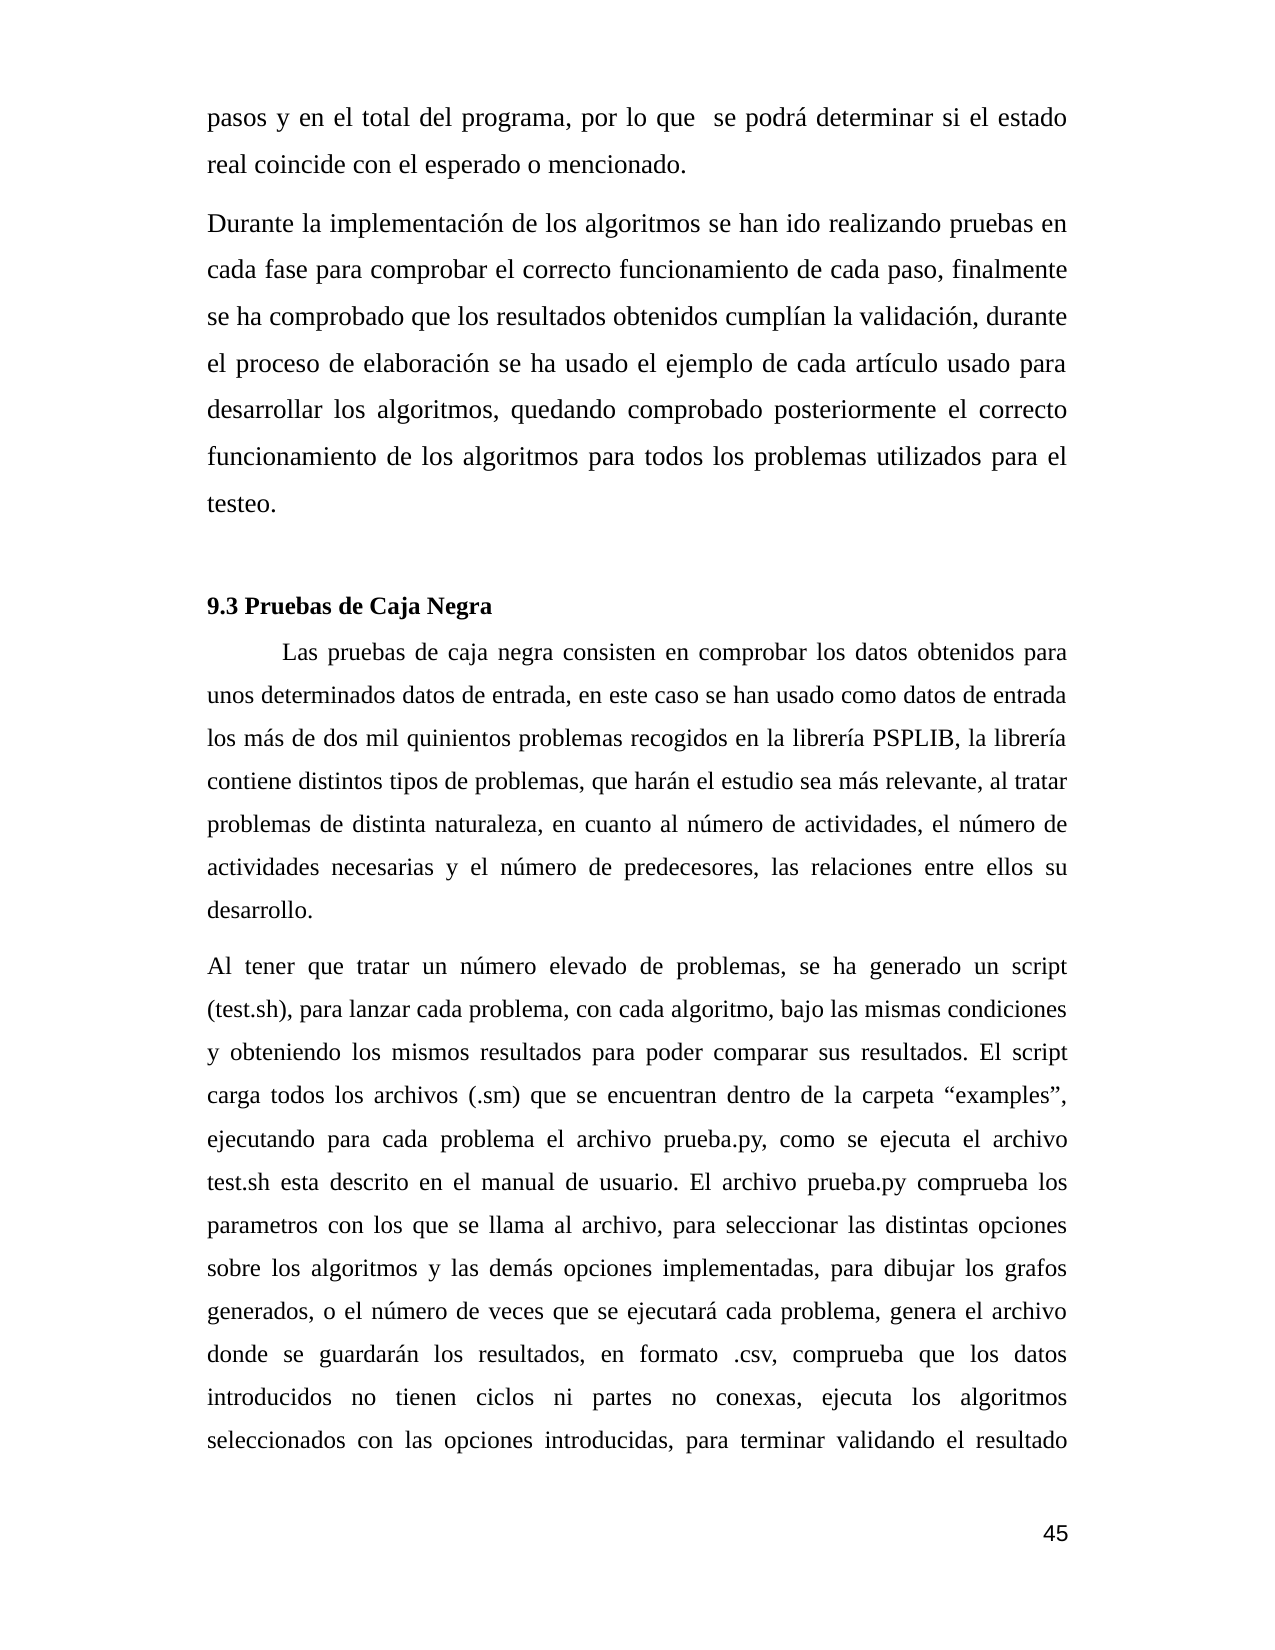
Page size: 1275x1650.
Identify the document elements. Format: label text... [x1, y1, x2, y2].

text 9.3 Pruebas de Caja Negra [207, 591, 1068, 620]
text Durante la implementación de los algoritmos se han ido realizando pruebas en cada fase para comprobar el correcto funcionamiento de cada paso, finalmente se ha comprobado que los resultados obtenidos cumplían la validación, durante el proceso de elaboración se ha usado el ejemplo de cada artículo usado para desarrollar los algoritmos, quedando comprobado posteriormente el correcto funcionamiento de los algoritmos para todos los problemas utilizados para el testeo. [207, 207, 1068, 518]
text Al tener que tratar un número elevado de problemas, se ha generado un script (test.sh), para lanzar cada problema, con cada algoritmo, bajo las mismas condiciones y obteniendo los mismos resultados para poder comparar sus resultados. El script carga todos los archivos (.sm) que se encuentran dentro de la carpeta “examples”, ejecutando para cada problema el archivo prueba.py, como se ejecuta el archivo test.sh esta descrito en el manual de usuario. El archivo prueba.py comprueba los parametros con los que se llama al archivo, para seleccionar las distintas opciones sobre los algoritmos y las demás opciones implementadas, para dibujar los grafos generados, o el número de veces que se ejecutará cada problema, genera el archivo donde se guardarán los resultados, en formato .csv, comprueba que los datos introducidos no tienen ciclos ni partes no conexas, ejecuta los algoritmos seleccionados con las opciones introducidas, para terminar validando el resultado [207, 951, 1068, 1454]
text Las pruebas de caja negra consisten en comprobar los datos obtenidos para unos determinados datos de entrada, en este caso se han usado como datos de entrada los más de dos mil quinientos problemas recogidos en la librería PSPLIB, la librería contiene distintos tipos de problemas, que harán el estudio sea más relevante, al tratar problemas de distinta naturaleza, en cuanto al número de actividades, el número de actividades necesarias y el número de predecesores, las relaciones entre ellos su desarrollo. [207, 637, 1068, 924]
text pasos y en el total del programa, por lo que se podrá determinar si el estado real coincide con el esperado o mencionado. [207, 101, 1068, 179]
